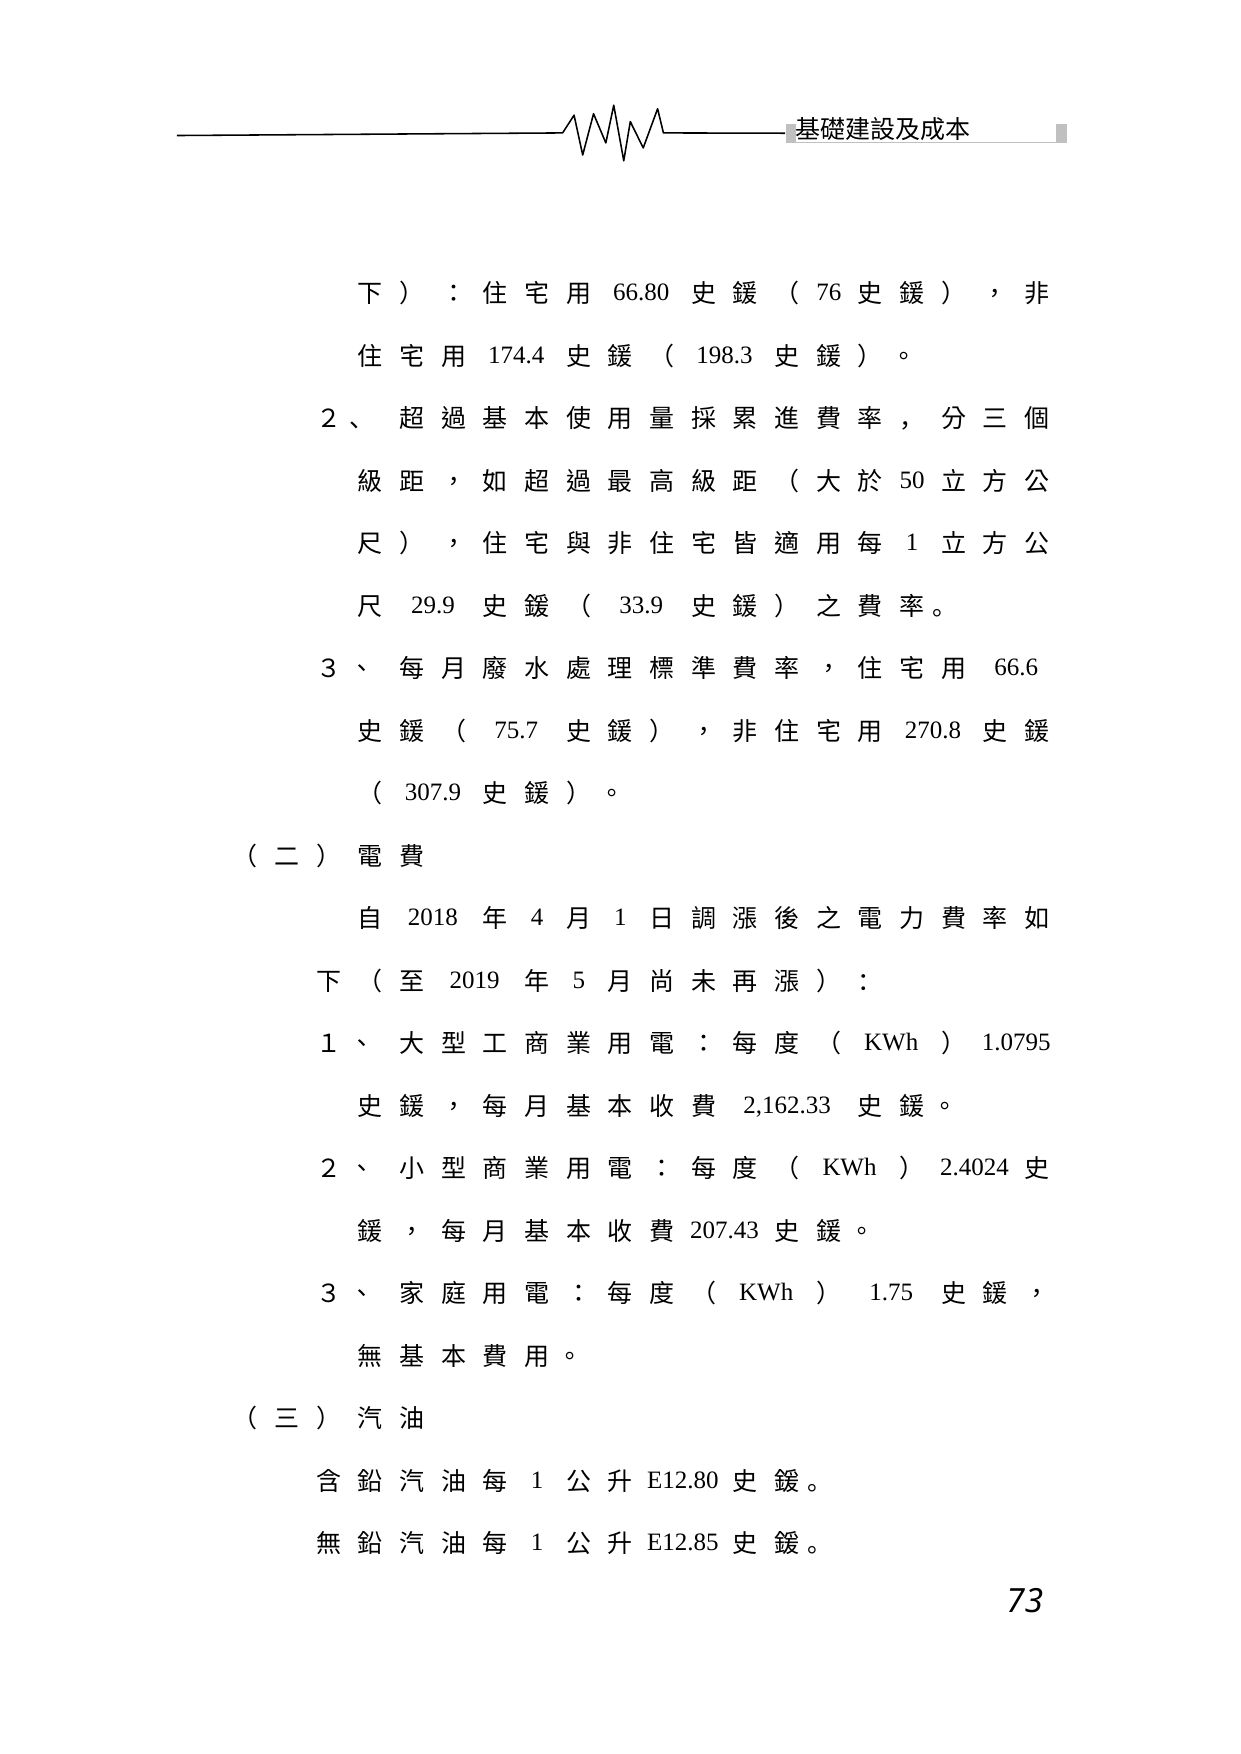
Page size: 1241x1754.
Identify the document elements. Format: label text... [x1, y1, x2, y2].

text 自2018年4月1日調漲後之電力費率如下（至2019年5月尚未再漲）： [281, 875, 1058, 1000]
text 下）：住宅用66.80史鍰（76史鍰），非住宅用174.4史鍰（198.3史鍰）。 [281, 250, 1058, 375]
text （二）電費 [207, 813, 1058, 875]
text ２、超過基本使用量採累進費率，分三個級距，如超過最高級距（大於50立方公尺），住宅與非住宅皆適用每1立方公尺29.9史鍰（33.9史鍰）之費率。 [281, 375, 1058, 625]
text 無鉛汽油每1公升E12.85史鍰。 [281, 1500, 1058, 1563]
text ３、家庭用電：每度（KWh）1.75史鍰，無基本費用。 [281, 1250, 1058, 1375]
text ２、小型商業用電：每度（KWh）2.4024史鍰，每月基本收費207.43史鍰。 [279, 1125, 1058, 1250]
text １、大型工商業用電：每度（KWh）1.0795史鍰，每月基本收費2,162.33史鍰。 [279, 1000, 1058, 1125]
text （三）汽油 [207, 1375, 1058, 1438]
text 含鉛汽油每1公升E12.80史鍰。 [281, 1438, 1058, 1500]
text ３、每月廢水處理標準費率，住宅用66.6史鍰（75.7史鍰），非住宅用270.8史鍰（307.9史鍰）。 [281, 625, 1058, 813]
